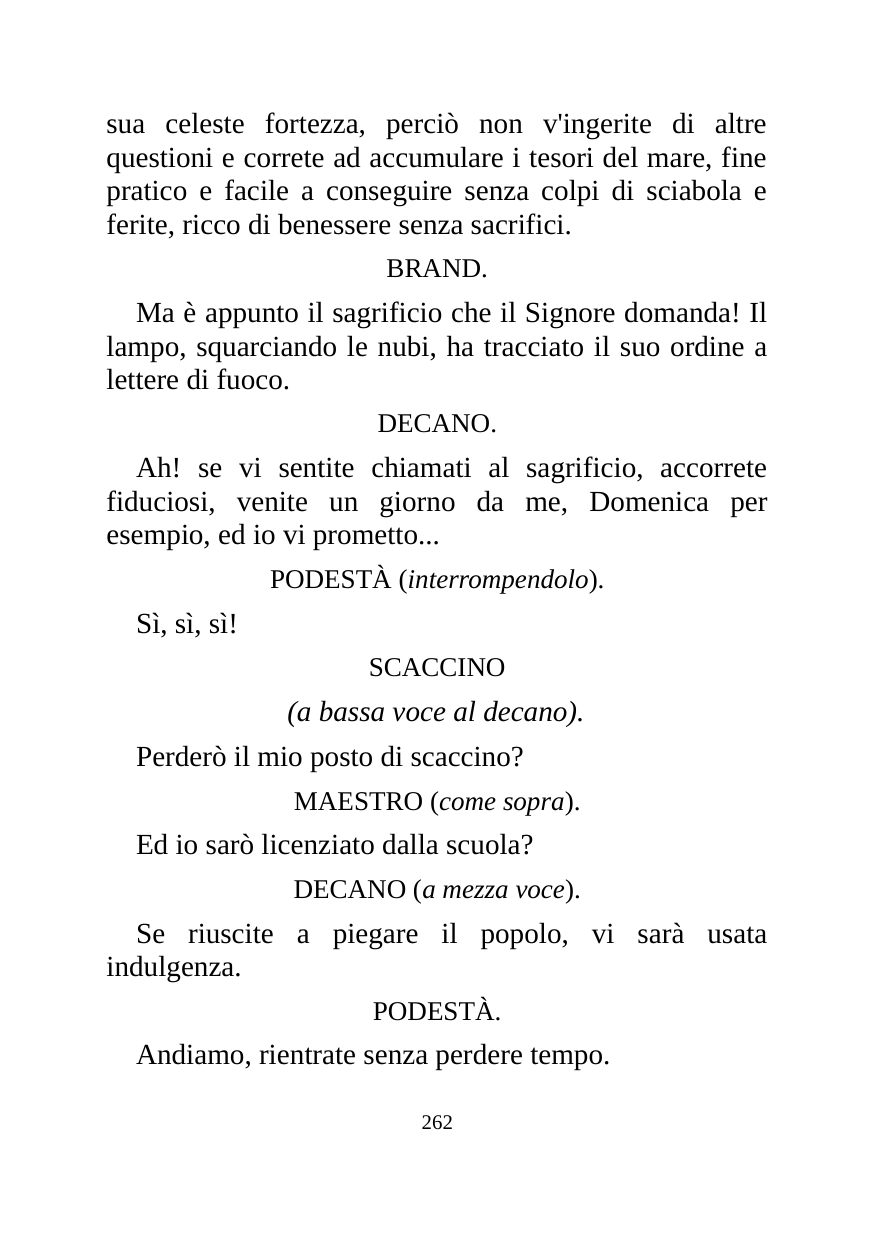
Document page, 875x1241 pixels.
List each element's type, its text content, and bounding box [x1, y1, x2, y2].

text sua celeste fortezza, perciò non v'ingerite di altre questioni e correte ad accumulare i tesori del mare, fine pratico e facile a conseguire senza colpi di sciabola e ferite, ricco di benessere senza sacrifici. [106, 106, 768, 240]
text Ed io sarò licenziato dalla scuola? [106, 827, 768, 861]
text Ah! se vi sentite chiamati al sagrificio, accorrete fiduciosi, venite un giorno da me, Domenica per esempio, ed io vi prometto... [106, 450, 768, 551]
text Sì, sì, sì! [106, 606, 768, 639]
text (a bassa voce al decano). [106, 694, 768, 727]
text BRAND. [106, 252, 768, 283]
text SCACCINO [106, 651, 768, 682]
text DECANO (a mezza voce). [106, 873, 768, 904]
text Ma è appunto il sagrificio che il Signore domanda! Il lampo, squarciando le nubi, ha tracciato il suo ordine a lettere di fuoco. [106, 295, 768, 396]
text Se riuscite a piegare il popolo, vi sarà usata indulgenza. [106, 916, 768, 983]
text MAESTRO (come sopra). [106, 784, 768, 816]
text PODESTÀ (interrompendolo). [106, 563, 768, 594]
text PODESTÀ. [106, 994, 768, 1026]
text Andiamo, rientrate senza perdere tempo. [106, 1037, 768, 1071]
text Perderò il mio posto di scaccino? [106, 739, 768, 773]
text DECANO. [106, 407, 768, 439]
